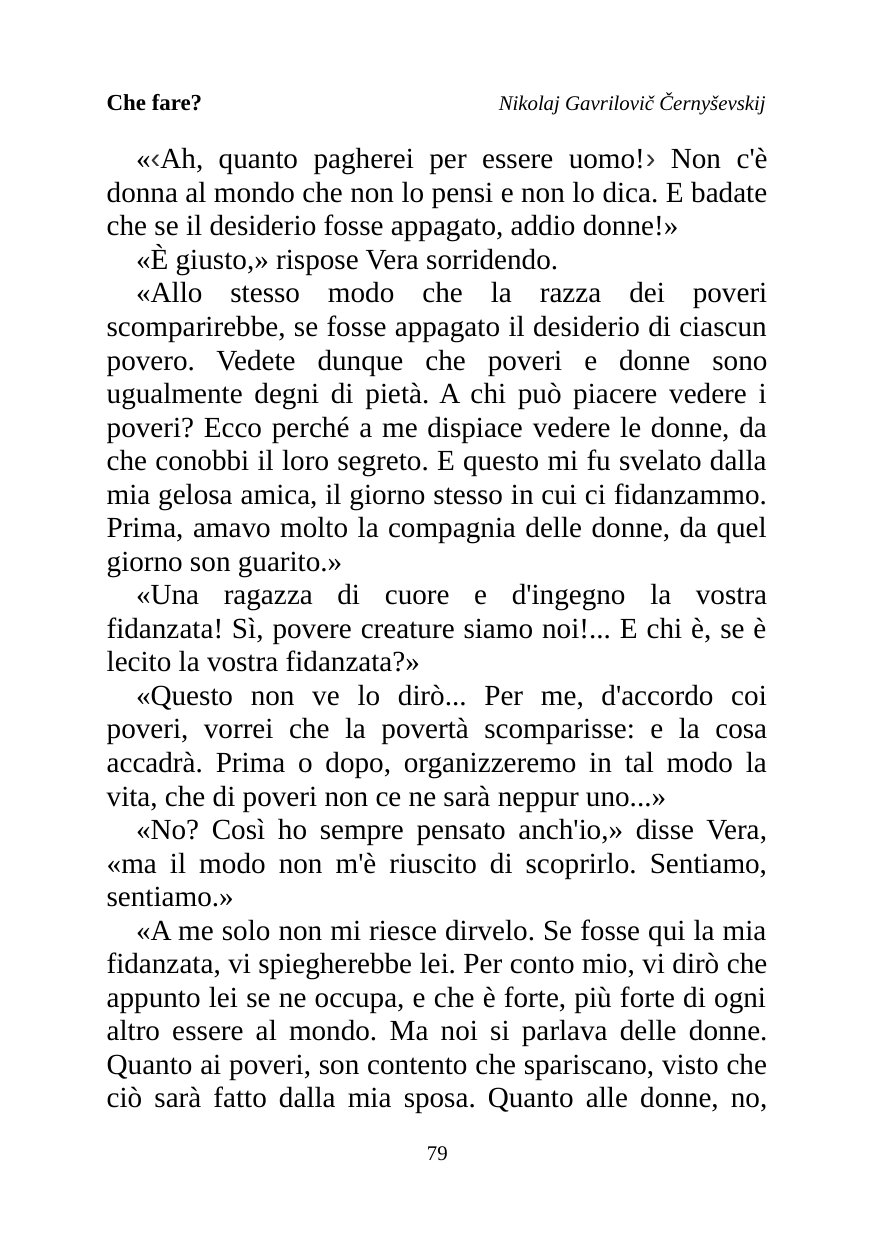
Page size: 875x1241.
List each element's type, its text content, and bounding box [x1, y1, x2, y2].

text «‹Ah, quanto pagherei per essere uomo!› Non c'è donna al mondo che non lo pensi e non lo dica. E badate che se il desiderio fosse appagato, addio donne!» [106, 141, 768, 242]
text «A me solo non mi riesce dirvelo. Se fosse qui la mia fidanzata, vi spiegherebbe lei. Per conto mio, vi dirò che appunto lei se ne occupa, e che è forte, più forte di ogni altro essere al mondo. Ma noi si parlava delle donne. Quanto ai poveri, son contento che spariscano, visto che ciò sarà fatto dalla mia sposa. Quanto alle donne, no, [106, 913, 768, 1114]
text «No? Così ho sempre pensato anch'io,» disse Vera, «ma il modo non m'è riuscito di scoprirlo. Sentiamo, sentiamo.» [106, 812, 768, 913]
text «È giusto,» rispose Vera sorridendo. [106, 242, 768, 276]
text «Questo non ve lo dirò... Per me, d'accordo coi poveri, vorrei che la povertà scomparisse: e la cosa accadrà. Prima o dopo, organizzeremo in tal modo la vita, che di poveri non ce ne sarà neppur uno...» [106, 678, 768, 812]
text «Una ragazza di cuore e d'ingegno la vostra fidanzata! Sì, povere creature siamo noi!... E chi è, se è lecito la vostra fidanzata?» [106, 577, 768, 678]
text «Allo stesso modo che la razza dei poveri scomparirebbe, se fosse appagato il desiderio di ciascun povero. Vedete dunque che poveri e donne sono ugualmente degni di pietà. A chi può piacere vedere i poveri? Ecco perché a me dispiace vedere le donne, da che conobbi il loro segreto. E questo mi fu svelato dalla mia gelosa amica, il giorno stesso in cui ci fidanzammo. Prima, amavo molto la compagnia delle donne, da quel giorno son guarito.» [106, 276, 768, 577]
